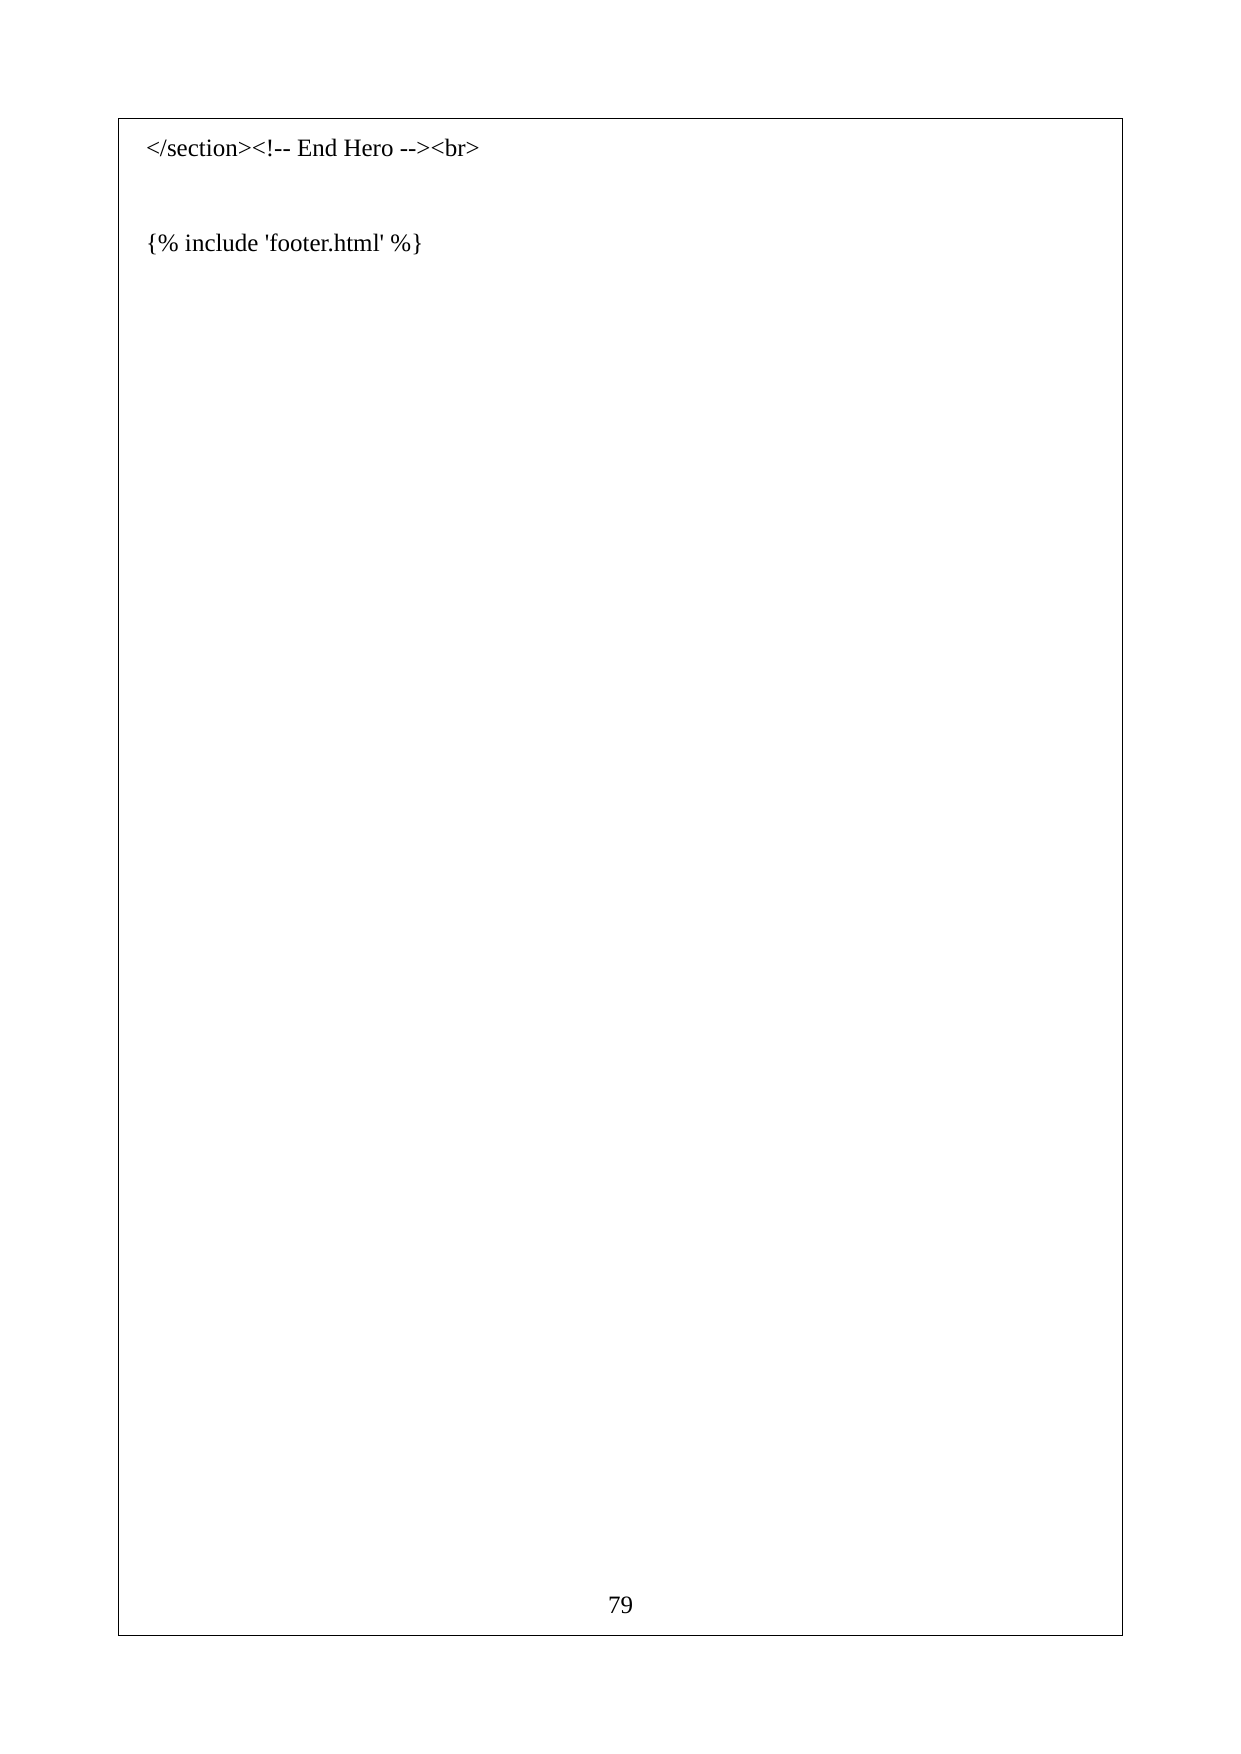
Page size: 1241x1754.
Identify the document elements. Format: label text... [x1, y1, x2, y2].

text </section><!-- End Hero --><br> [133, 133, 1107, 162]
text {% include 'footer.html' %} [133, 228, 1107, 257]
